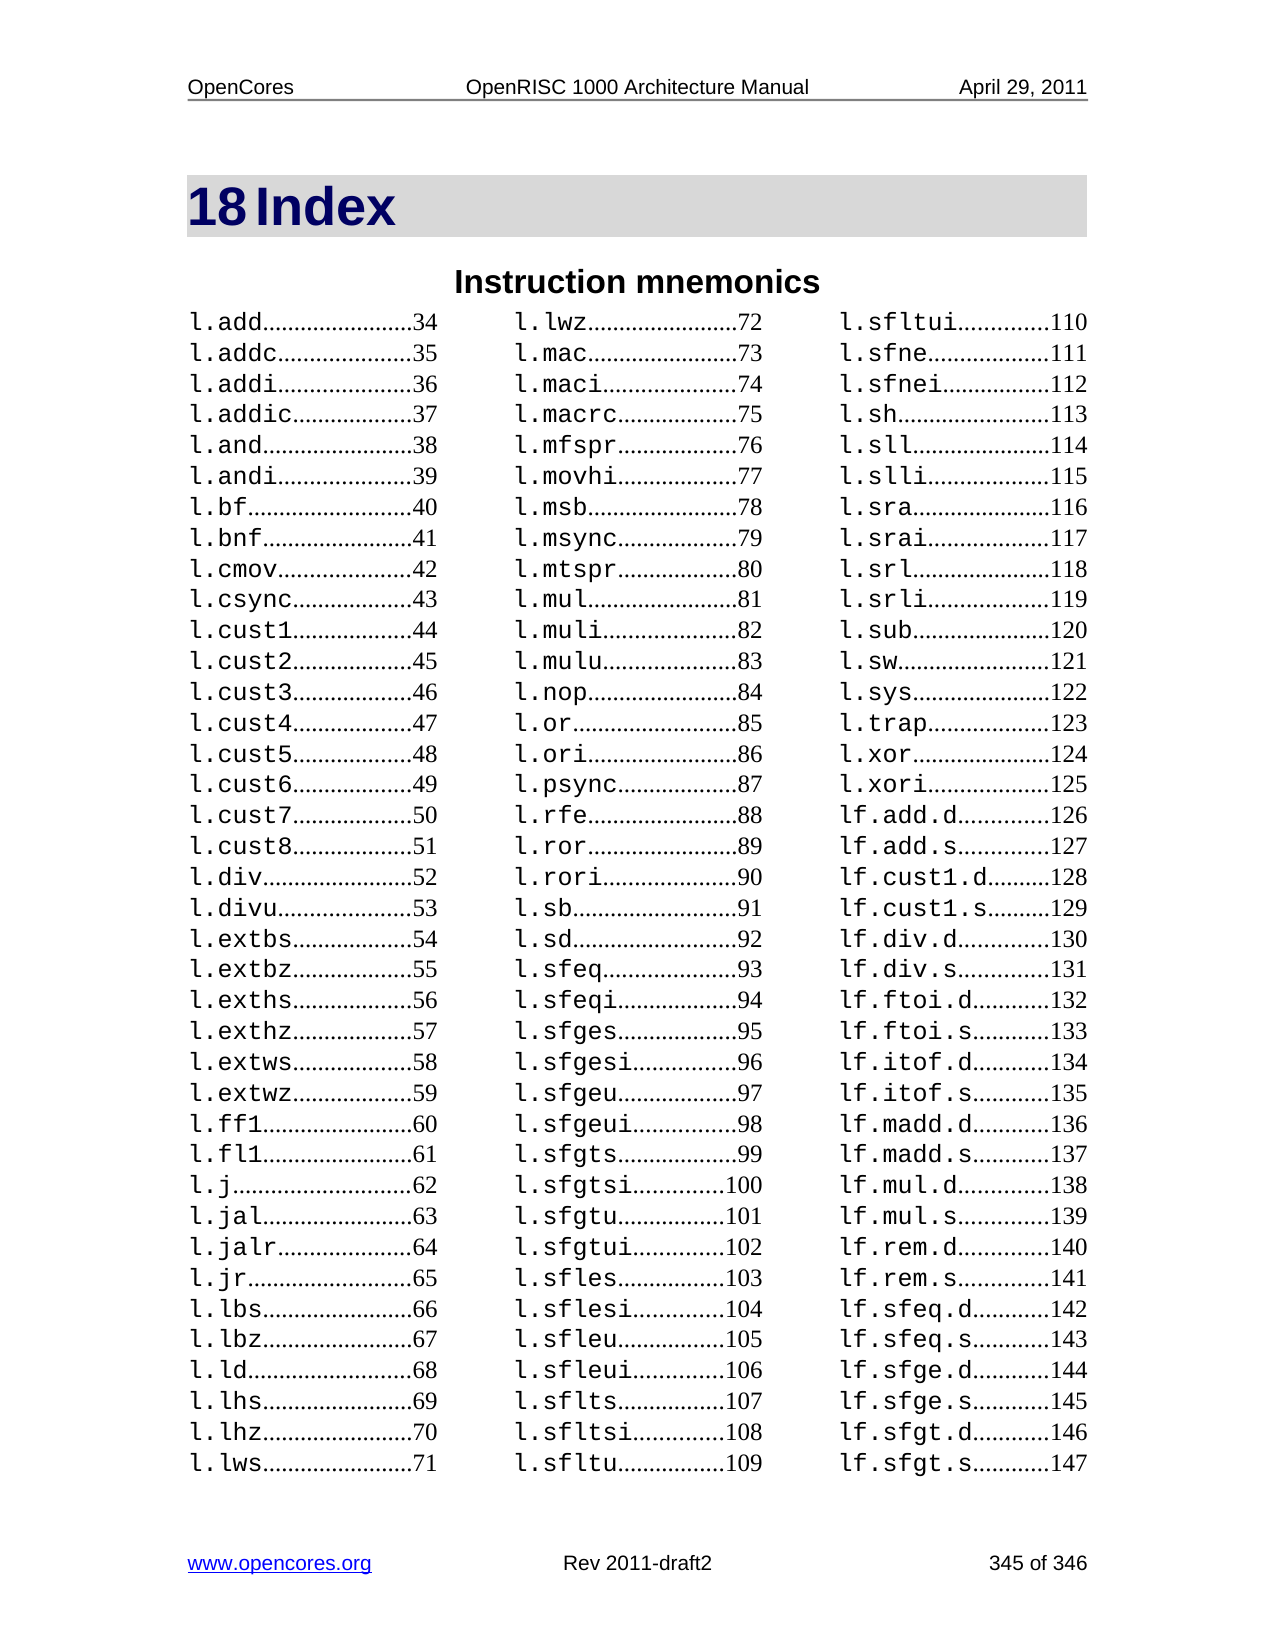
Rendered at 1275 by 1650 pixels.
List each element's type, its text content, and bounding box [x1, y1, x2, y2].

text lf.sfeq.d 142 [837, 1294, 1087, 1324]
text l.sll 114 [837, 430, 1087, 461]
text l.sfeqi 94 [512, 985, 762, 1016]
text l.cust3 46 [187, 677, 437, 708]
text l.bnf 41 [187, 523, 437, 554]
text l.extwz 59 [187, 1078, 437, 1109]
text l.lbz 67 [187, 1324, 437, 1355]
text l.ori 86 [512, 739, 762, 769]
text l.msb 78 [512, 492, 762, 523]
text lf.sfgt.d 146 [837, 1417, 1087, 1448]
text l.extbs 54 [187, 924, 437, 954]
text lf.add.s 127 [837, 831, 1087, 862]
text l.add 34 [187, 307, 437, 338]
text l.exths 56 [187, 985, 437, 1016]
text l.mul 81 [512, 584, 762, 615]
text l.addic 37 [187, 399, 437, 430]
text l.sfgtsi 100 [512, 1170, 762, 1201]
text l.mulu 83 [512, 646, 762, 677]
text l.sfleu 105 [512, 1324, 762, 1355]
text l.sh 113 [837, 399, 1087, 430]
text lf.ftoi.d 132 [837, 985, 1087, 1016]
text lf.cust1.d 128 [837, 862, 1087, 893]
text l.lbs 66 [187, 1294, 437, 1324]
text l.xor 124 [837, 739, 1087, 769]
text lf.mul.s 139 [837, 1201, 1087, 1232]
text l.ff1 60 [187, 1109, 437, 1139]
text l.sub 120 [837, 615, 1087, 646]
text l.fl1 61 [187, 1139, 437, 1170]
text lf.sfeq.s 143 [837, 1324, 1087, 1355]
text l.sfltsi 108 [512, 1417, 762, 1448]
text l.sfne 111 [837, 338, 1087, 369]
text l.cmov 42 [187, 554, 437, 584]
text l.mac 73 [512, 338, 762, 369]
text lf.madd.d 136 [837, 1109, 1087, 1139]
text l.lhs 69 [187, 1386, 437, 1417]
text l.movhi 77 [512, 461, 762, 492]
text l.sra 116 [837, 492, 1087, 523]
text l.cust7 50 [187, 800, 437, 831]
text l.maci 74 [512, 369, 762, 399]
text lf.mul.d 138 [837, 1170, 1087, 1201]
text l.sfltui 110 [837, 307, 1087, 338]
text l.sfgtui 102 [512, 1232, 762, 1263]
text l.msync 79 [512, 523, 762, 554]
text l.sys 122 [837, 677, 1087, 708]
text l.cust1 44 [187, 615, 437, 646]
text l.macrc 75 [512, 399, 762, 430]
text l.mfspr 76 [512, 430, 762, 461]
text l.cust5 48 [187, 739, 437, 769]
text lf.sfge.s 145 [837, 1386, 1087, 1417]
subtitle Index [187, 175, 1087, 237]
text l.lws 71 [187, 1448, 437, 1479]
text l.srai 117 [837, 523, 1087, 554]
text l.slli 115 [837, 461, 1087, 492]
text l.sflesi 104 [512, 1294, 762, 1324]
text l.jal 63 [187, 1201, 437, 1232]
text l.sfgesi 96 [512, 1047, 762, 1078]
text l.sfleui 106 [512, 1355, 762, 1386]
text l.trap 123 [837, 708, 1087, 739]
text l.xori 125 [837, 769, 1087, 800]
text l.cust4 47 [187, 708, 437, 739]
text lf.add.d 126 [837, 800, 1087, 831]
text l.lwz 72 [512, 307, 762, 338]
text l.sfgts 99 [512, 1139, 762, 1170]
text lf.cust1.s 129 [837, 893, 1087, 924]
text l.srl 118 [837, 554, 1087, 584]
text l.divu 53 [187, 893, 437, 924]
text lf.rem.d 140 [837, 1232, 1087, 1263]
text l.sflts 107 [512, 1386, 762, 1417]
text l.sfgeui 98 [512, 1109, 762, 1139]
text l.andi 39 [187, 461, 437, 492]
text l.sb 91 [512, 893, 762, 924]
text l.nop 84 [512, 677, 762, 708]
text l.muli 82 [512, 615, 762, 646]
text l.ld 68 [187, 1355, 437, 1386]
text l.rori 90 [512, 862, 762, 893]
text l.sfltu 109 [512, 1448, 762, 1479]
text l.cust2 45 [187, 646, 437, 677]
text l.srli 119 [837, 584, 1087, 615]
text l.ror 89 [512, 831, 762, 862]
text l.cust6 49 [187, 769, 437, 800]
text l.sfeq 93 [512, 954, 762, 985]
text lf.itof.s 135 [837, 1078, 1087, 1109]
text l.csync 43 [187, 584, 437, 615]
text lf.madd.s 137 [837, 1139, 1087, 1170]
text l.div 52 [187, 862, 437, 893]
text l.extws 58 [187, 1047, 437, 1078]
text lf.itof.d 134 [837, 1047, 1087, 1078]
text l.sd 92 [512, 924, 762, 954]
text lf.rem.s 141 [837, 1263, 1087, 1294]
text l.sfgtu 101 [512, 1201, 762, 1232]
text l.jr 65 [187, 1263, 437, 1294]
text l.or 85 [512, 708, 762, 739]
text l.bf 40 [187, 492, 437, 523]
text lf.div.d 130 [837, 924, 1087, 954]
text l.exthz 57 [187, 1016, 437, 1047]
text l.cust8 51 [187, 831, 437, 862]
text l.sw 121 [837, 646, 1087, 677]
text lf.sfgt.s 147 [837, 1448, 1087, 1479]
text l.sfles 103 [512, 1263, 762, 1294]
text l.lhz 70 [187, 1417, 437, 1448]
text l.j 62 [187, 1170, 437, 1201]
text lf.div.s 131 [837, 954, 1087, 985]
text l.rfe 88 [512, 800, 762, 831]
text l.sfgeu 97 [512, 1078, 762, 1109]
text lf.ftoi.s 133 [837, 1016, 1087, 1047]
text l.mtspr 80 [512, 554, 762, 584]
text l.sfges 95 [512, 1016, 762, 1047]
text l.addi 36 [187, 369, 437, 399]
subtitle Instruction mnemonics [187, 262, 1087, 301]
text l.addc 35 [187, 338, 437, 369]
text l.sfnei 112 [837, 369, 1087, 399]
text l.jalr 64 [187, 1232, 437, 1263]
text l.and 38 [187, 430, 437, 461]
text l.psync 87 [512, 769, 762, 800]
text l.extbz 55 [187, 954, 437, 985]
text lf.sfge.d 144 [837, 1355, 1087, 1386]
